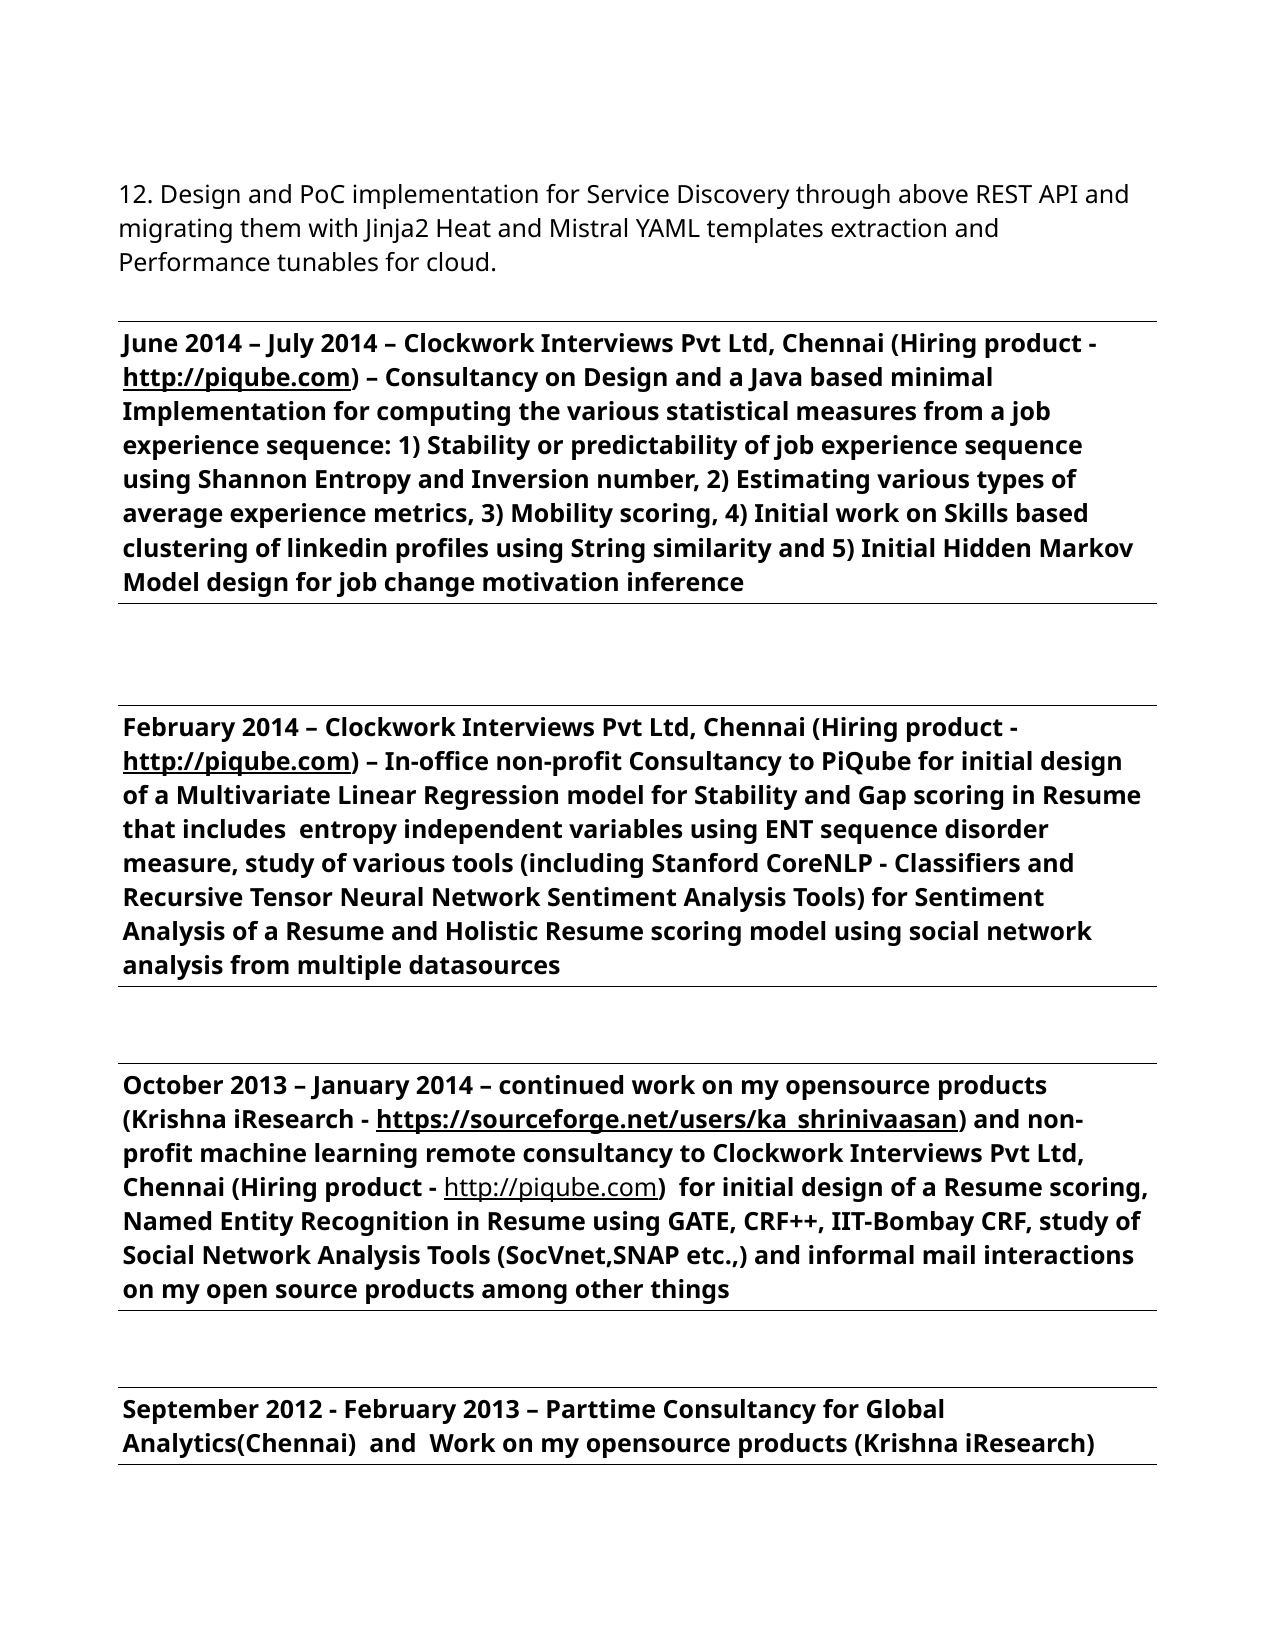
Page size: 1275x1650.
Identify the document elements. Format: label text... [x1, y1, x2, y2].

text 12. Design and PoC implementation for Service Discovery through above REST API and migrating them with Jinja2 Heat and Mistral YAML templates extraction and Performance tunables for cloud. [118, 176, 1157, 278]
text June 2014 – July 2014 – Clockwork Interviews Pvt Ltd, Chennai (Hiring product - http://piqube.com) – Consultancy on Design and a Java based minimal Implementation for computing the various statistical measures from a job experience sequence: 1) Stability or predictability of job experience sequence using Shannon Entropy and Inversion number, 2) Estimating various types of average experience metrics, 3) Mobility scoring, 4) Initial work on Skills based clustering of linkedin profiles using String similarity and 5) Initial Hidden Markov Model design for job change motivation inference [118, 322, 1157, 603]
text October 2013 – January 2014 – continued work on my opensource products (Krishna iResearch - https://sourceforge.net/users/ka_shrinivaasan) and non-profit machine learning remote consultancy to Clockwork Interviews Pvt Ltd, Chennai (Hiring product - http://piqube.com) for initial design of a Resume scoring, Named Entity Recognition in Resume using GATE, CRF++, IIT-Bombay CRF, study of Social Network Analysis Tools (SocVnet,SNAP etc.,) and informal mail interactions on my open source products among other things [118, 1064, 1157, 1310]
text September 2012 - February 2013 – Parttime Consultancy for Global Analytics(Chennai) and Work on my opensource products (Krishna iResearch) [118, 1388, 1157, 1464]
text February 2014 – Clockwork Interviews Pvt Ltd, Chennai (Hiring product - http://piqube.com) – In-office non-profit Consultancy to PiQube for initial design of a Multivariate Linear Regression model for Stability and Gap scoring in Resume that includes entropy independent variables using ENT sequence disorder measure, study of various tools (including Stanford CoreNLP - Classifiers and Recursive Tensor Neural Network Sentiment Analysis Tools) for Sentiment Analysis of a Resume and Holistic Resume scoring model using social network analysis from multiple datasources [118, 706, 1157, 986]
